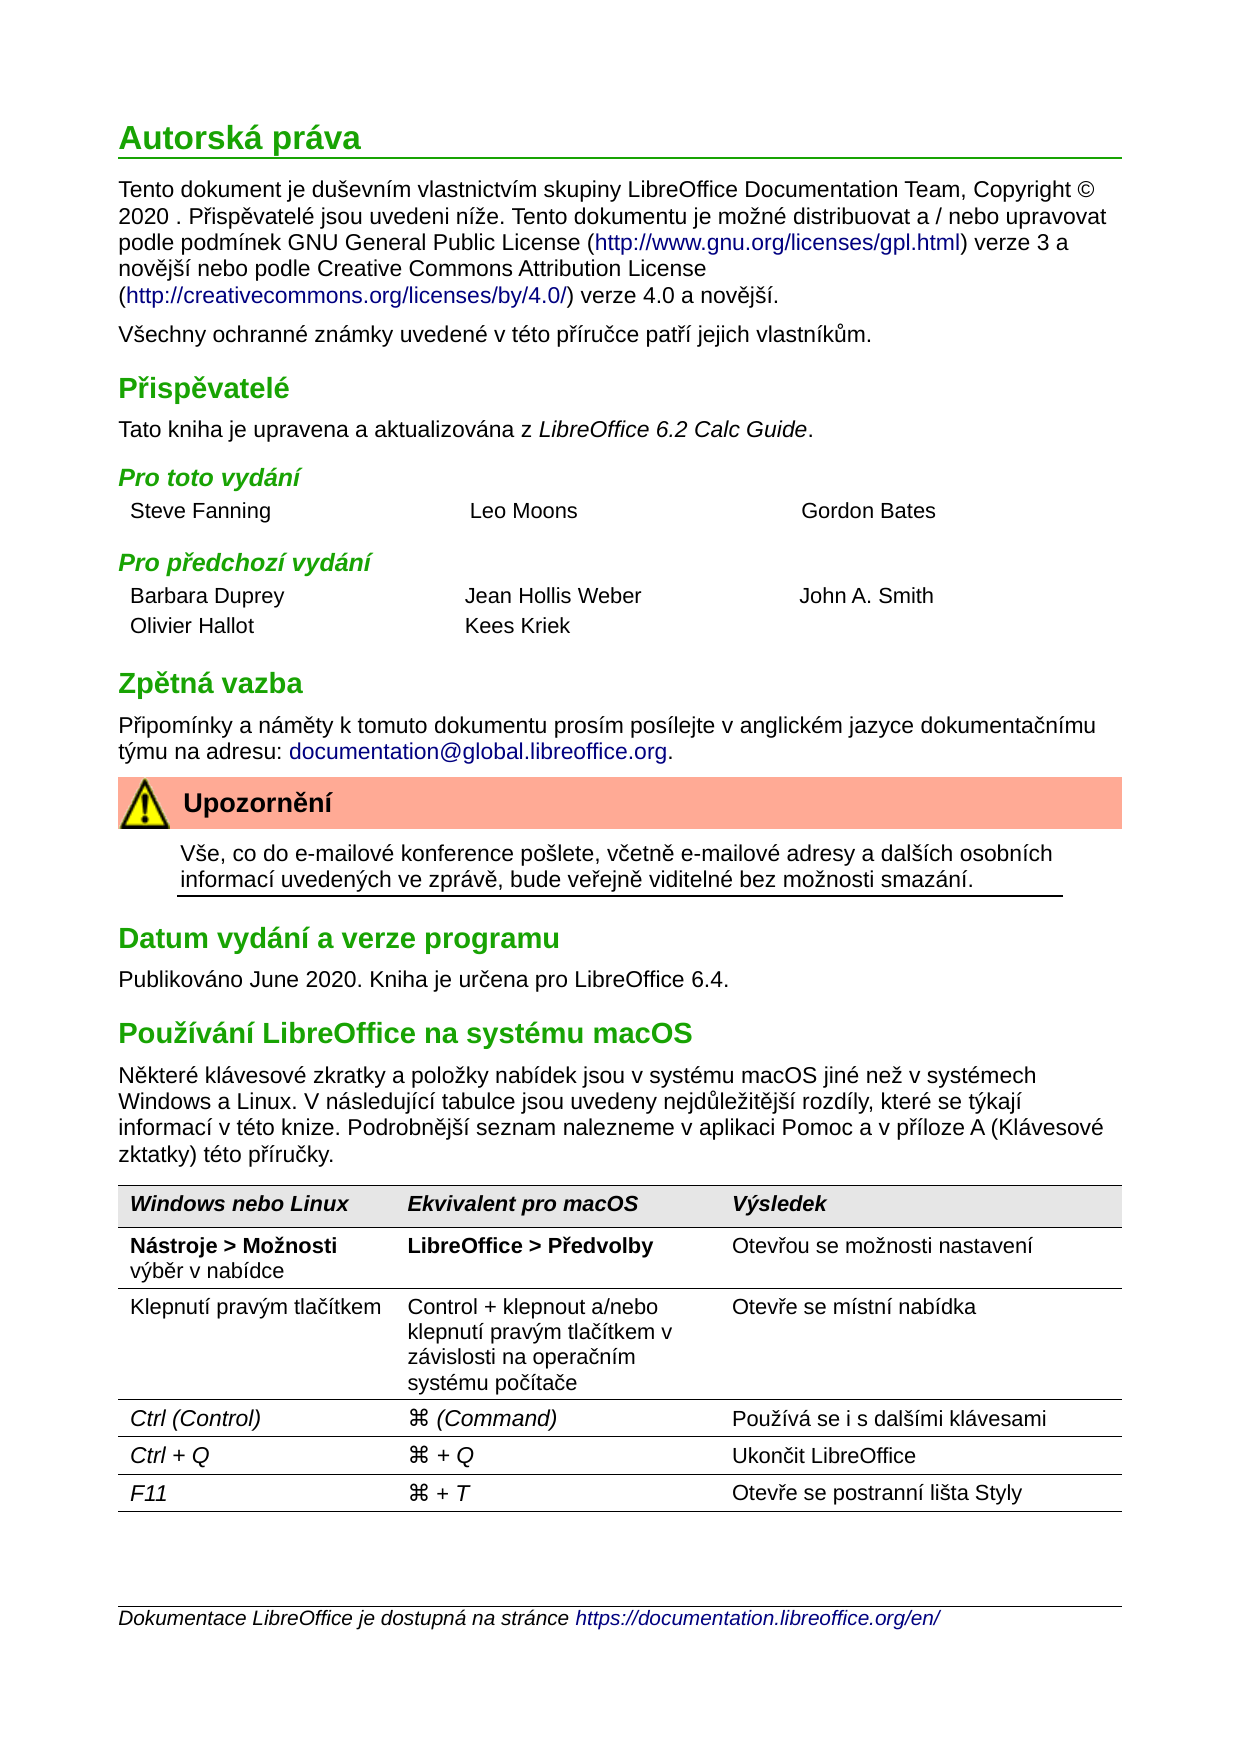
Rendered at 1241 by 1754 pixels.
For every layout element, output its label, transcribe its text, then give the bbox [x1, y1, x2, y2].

table_cell ⌘ (Command) [396, 1400, 720, 1436]
text Publikováno červen 2020. Kniha je určena pro LibreOffice 6.4. [118, 966, 1122, 993]
table_header Jean Hollis Weber [453, 583, 787, 613]
table_cell Ukončit LibreOffice [720, 1437, 1122, 1473]
table_header Gordon Bates [789, 498, 1122, 527]
subtitle Zpětná vazba [118, 666, 1122, 700]
subtitle Přispěvatelé [118, 371, 1122, 404]
text Tato kniha je upravena a aktualizována z LibreOffice 6.2 Calc Guide. [118, 416, 1122, 442]
table_header Výsledek [720, 1186, 1122, 1227]
subtitle Používání LibreOffice na systému macOS [118, 1016, 1122, 1050]
table_cell Otevře se místní nabídka [720, 1289, 1122, 1399]
table_header Barbara Duprey [118, 583, 453, 613]
table_header Ekvivalent pro macOS [396, 1186, 720, 1227]
table_cell Používá se i s dalšími klávesami [720, 1400, 1122, 1436]
picture [119, 777, 170, 829]
table_header John A. Smith [788, 583, 1122, 613]
table_cell LibreOffice > Předvolby [396, 1228, 720, 1288]
table_cell ⌘ + Q [396, 1437, 720, 1473]
table_header Windows nebo Linux [118, 1186, 396, 1227]
text Některé klávesové zkratky a položky nabídek jsou v systému macOS jiné než v systémech Windows a Linux. V následující tabulce jsou uvedeny nejdůležitější rozdíly, které se týkají informací v této knize. Podrobnější seznam nalezneme v aplikaci Pomoc a v příloze A (Klávesové zktatky) této příručky. [118, 1062, 1122, 1167]
table_cell Otevřou se možnosti nastavení [720, 1228, 1122, 1288]
subtitle Datum vydání a verze programu [118, 921, 1122, 954]
subtitle Pro toto vydání [118, 463, 1122, 492]
table_cell Otevře se postranní lišta Styly [720, 1475, 1122, 1511]
table_cell ⌘ + T [396, 1475, 720, 1511]
table_cell Kees Kriek [453, 613, 787, 643]
text Tento dokument je duševním vlastnictvím skupiny LibreOffice Documentation Team, Copyright © 2020 . Přispěvatelé jsou uvedeni níže. Tento dokumentu je možné distribuovat a / nebo upravovat podle podmínek GNU General Public License (http://www.gnu.org/licenses/gpl.html) verze 3 a novější nebo podle Creative Commons Attribution License (http://creativecommons.org/licenses/by/4.0/) verze 4.0 a novější. [118, 176, 1122, 308]
subtitle Upozornění [170, 777, 1122, 829]
table_header Steve Fanning [118, 498, 458, 527]
table_cell Ctrl + Q [118, 1437, 396, 1473]
table_header Leo Moons [458, 498, 789, 527]
table_cell Olivier Hallot [118, 613, 453, 643]
table_cell Control + klepnout a/nebo klepnutí pravým tlačítkem v závislosti na operačním systému počítače [396, 1289, 720, 1399]
table_cell F11 [118, 1475, 396, 1511]
text Vše, co do e-mailové konference pošlete, včetně e-mailové adresy a dalších osobních informací uvedených ve zprávě, bude veřejně viditelné bez možnosti smazání. [177, 837, 1063, 895]
subtitle Pro předchozí vydání [118, 548, 1122, 577]
subtitle Autorská práva [118, 118, 1122, 157]
text Všechny ochranné známky uvedené v této příručce patří jejich vlastníkům. [118, 321, 1122, 347]
table_cell Klepnutí pravým tlačítkem [118, 1289, 396, 1399]
table_cell [788, 613, 1122, 643]
text Připomínky a náměty k tomuto dokumentu prosím posílejte v anglickém jazyce dokumentačnímu týmu na adresu: documentation@global.libreoffice.org. [118, 712, 1122, 764]
table_cell Ctrl (Control) [118, 1400, 396, 1436]
table_cell Nástroje > Možnosti výběr v nabídce [118, 1228, 396, 1288]
